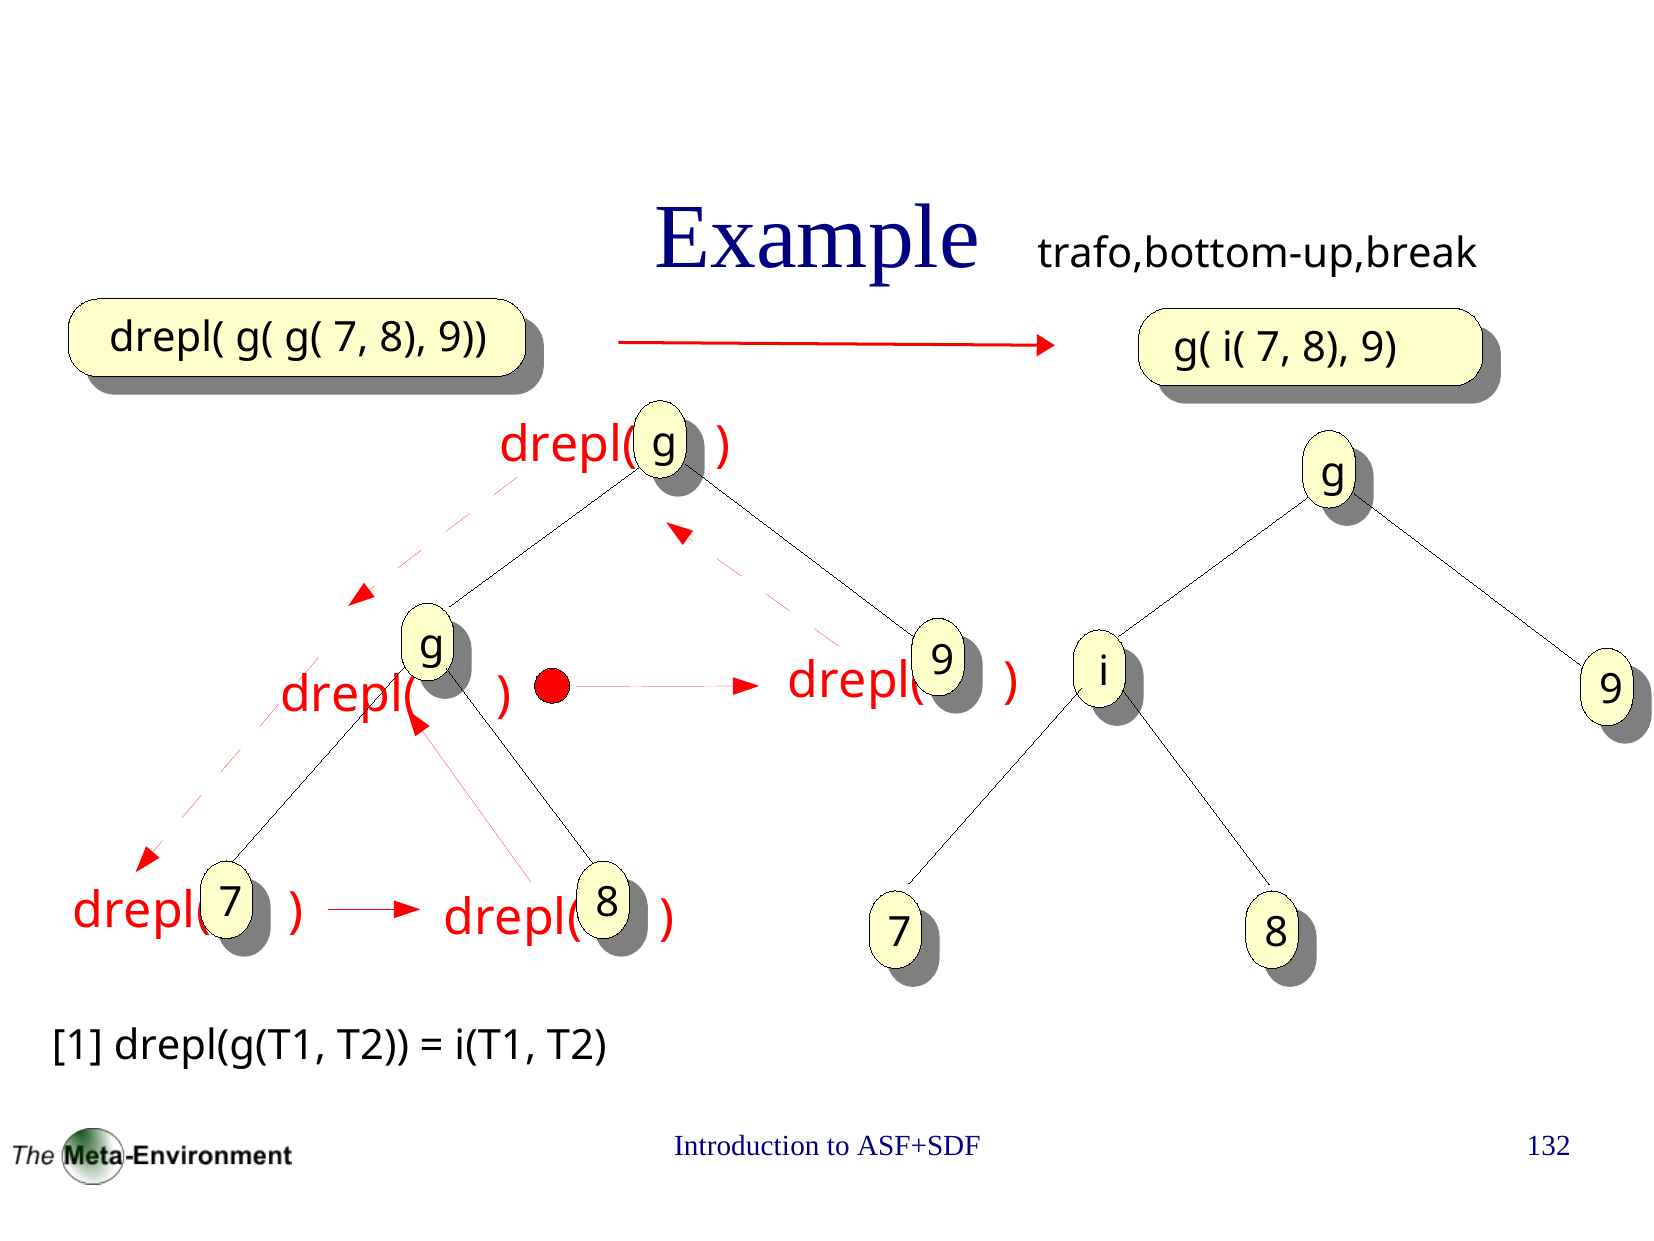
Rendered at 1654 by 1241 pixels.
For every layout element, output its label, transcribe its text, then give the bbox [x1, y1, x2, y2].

text_box [1087, 629, 1111, 633]
text_box [534, 668, 570, 704]
text_box g [636, 404, 693, 498]
text_box [1138, 310, 1158, 385]
text_box trafo,bottom-up,break [1022, 215, 1613, 290]
text_box [1316, 430, 1342, 434]
title Example [111, 133, 1524, 341]
text_box drepl( ) [484, 400, 656, 485]
text_box [1260, 890, 1284, 894]
text_box 8 [1248, 894, 1305, 988]
text_box i [1075, 633, 1132, 727]
text_box 7 [871, 894, 928, 988]
picture [13, 1128, 292, 1185]
text_box [883, 890, 907, 894]
text_box g( i( 7, 8), 9) [1158, 308, 1527, 402]
text_box drepl( ) [664, 400, 770, 485]
text_box drepl( ) [57, 867, 202, 952]
text_box [215, 860, 238, 864]
text_box 7 [202, 864, 259, 958]
text_box [1] drepl(g(T1, T2)) = i(T1, T2) [37, 1007, 699, 1082]
text_box drepl( ) [772, 636, 1059, 721]
text_box [68, 299, 94, 377]
text_box drepl( ) [259, 867, 344, 952]
text_box 9 [914, 621, 971, 715]
text_box 9 [1583, 651, 1640, 745]
text_box g [403, 606, 460, 700]
text_box drepl( ) [428, 873, 714, 959]
text_box 8 [579, 864, 636, 958]
text_box [648, 400, 673, 404]
text_box drepl( ) [265, 651, 551, 736]
text_box g [1305, 434, 1362, 528]
text_box drepl( g( g( 7, 8), 9)) [94, 299, 585, 393]
